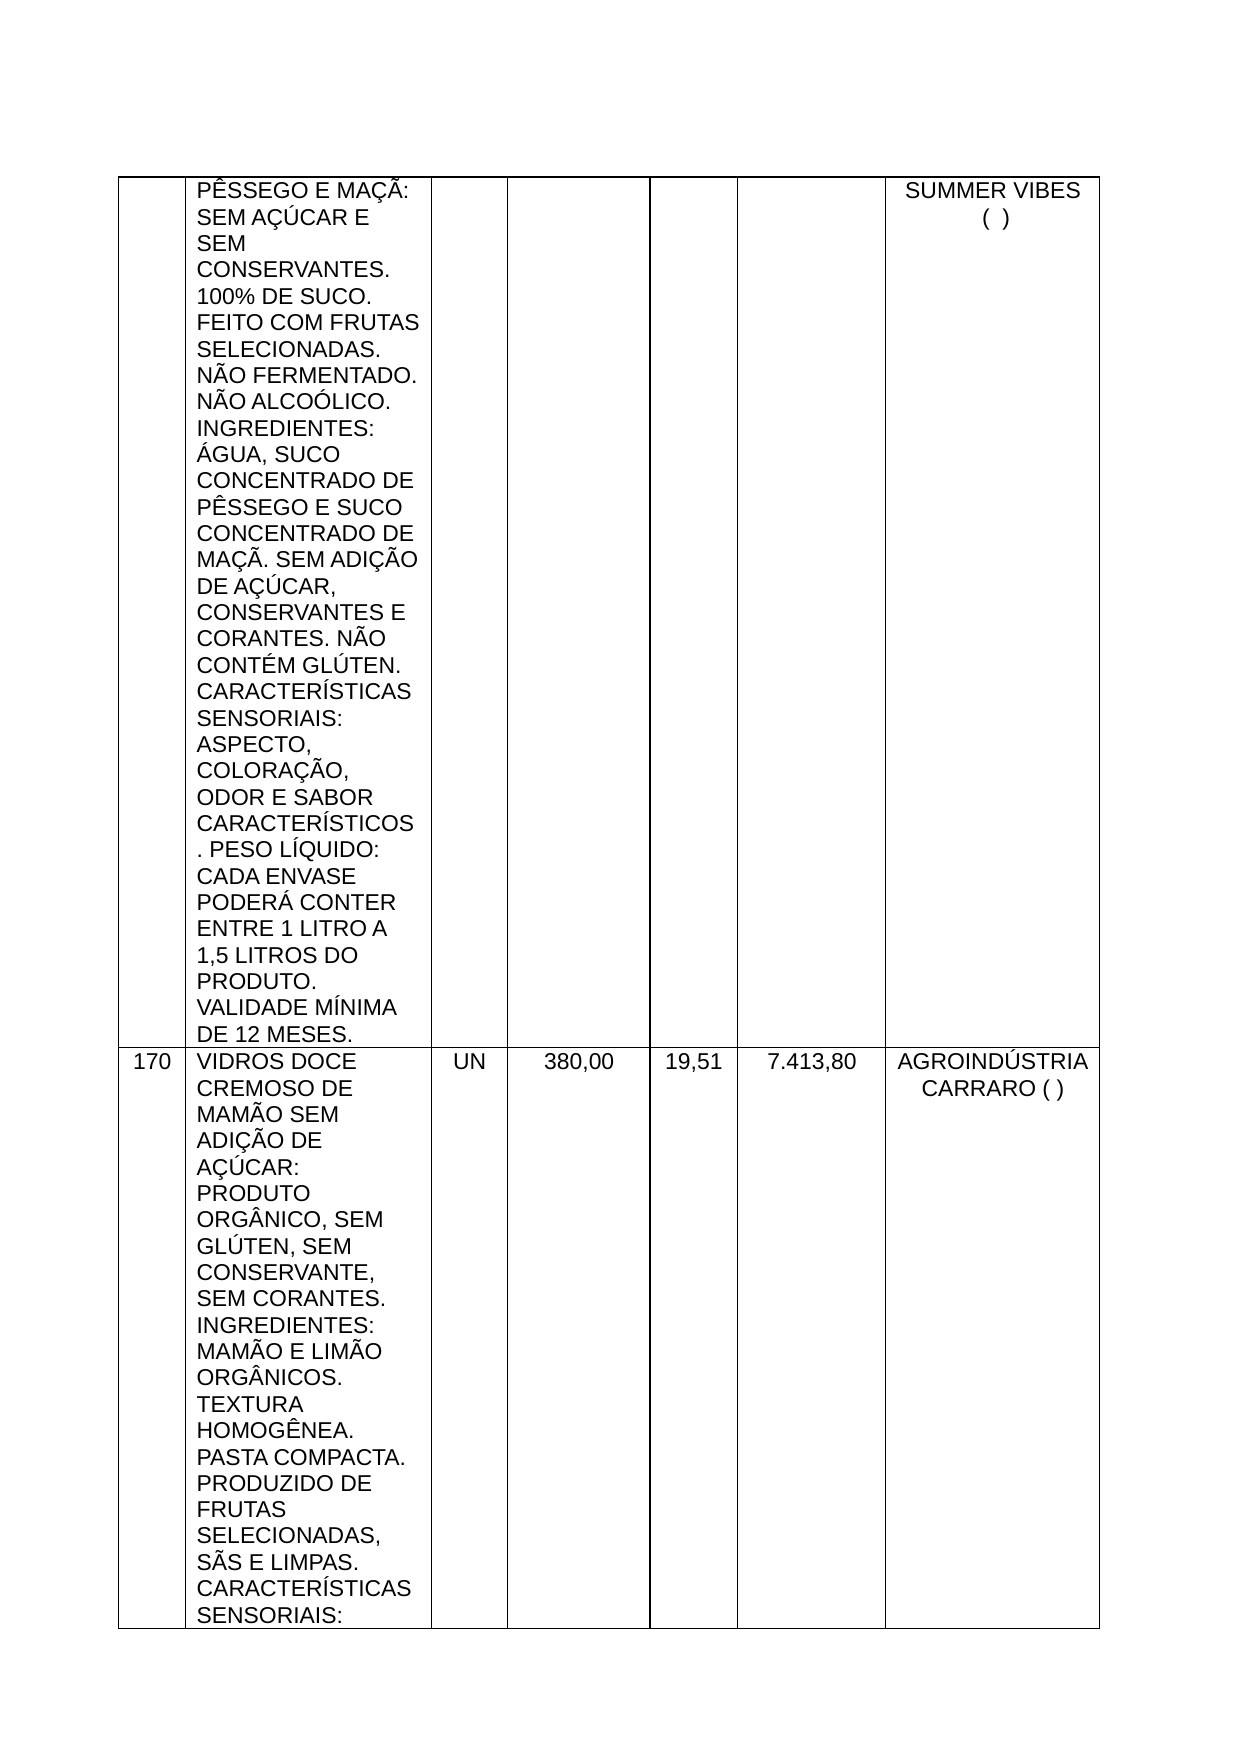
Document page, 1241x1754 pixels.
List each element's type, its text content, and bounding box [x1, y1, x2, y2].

table_cell 19,51 [651, 1048, 737, 1628]
table_cell SUMMER VIBES ( ) [886, 178, 1099, 1047]
table_cell [432, 178, 507, 1047]
table_cell [651, 178, 737, 1047]
table_cell [119, 178, 185, 1047]
table_cell 380,00 [508, 1048, 649, 1628]
table_cell AGROINDÚSTRIA CARRARO ( ) [886, 1048, 1099, 1628]
table_cell pêssego e maçã: Sem açúcar e sem conservantes. 100% de suco. Feito com frutas selecionadas. Não fermentado. Não alcoólico. Ingredientes: água, suco concentrado de pêssego e suco concentrado de maçã. Sem adição de açúcar, conservantes e corantes. Não contém glúten. Características sensoriais: aspecto, coloração, odor e sabor característicos. Peso líquido: cada envase poderá conter entre 1 litro a 1,5 litros do produto. Validade mínima de 12 meses. [186, 178, 431, 1047]
table_cell Un [432, 1048, 507, 1628]
table_cell 7.413,80 [738, 1048, 885, 1628]
table_cell [508, 178, 649, 1047]
table_cell [738, 178, 885, 1047]
table_cell 170 [119, 1048, 185, 1628]
table_cell Vidros Doce cremoso de mamão sem adição de açúcar: Produto orgânico, sem glúten, sem conservante, sem corantes. Ingredientes: Mamão e limão orgânicos. Textura homogênea. Pasta compacta. Produzido de frutas selecionadas, sãs e limpas. Características sensoriais: [186, 1048, 431, 1628]
